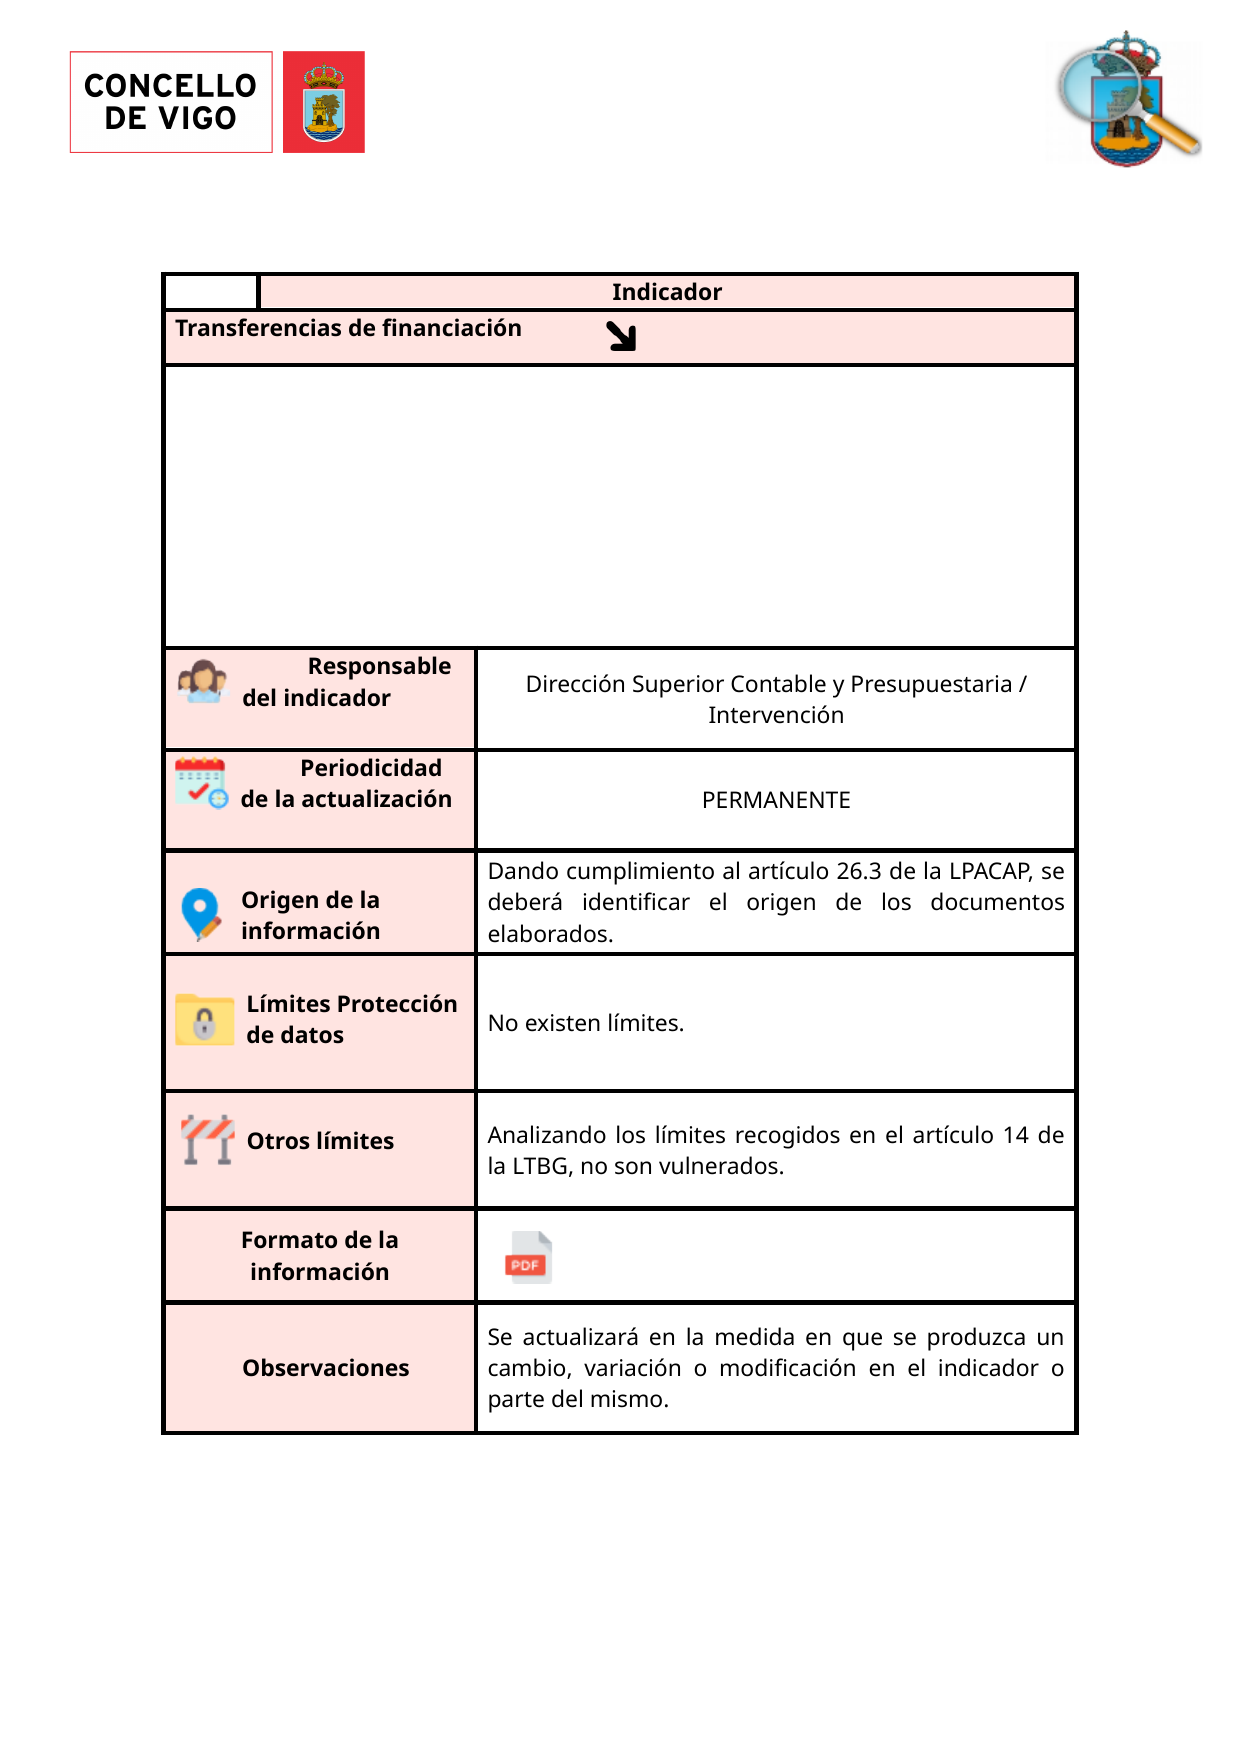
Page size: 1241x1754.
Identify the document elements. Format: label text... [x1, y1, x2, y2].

picture [606, 321, 636, 351]
table_cell Límites Protección de datos [166, 956, 474, 1089]
table_cell No existen límites. [478, 956, 1074, 1089]
table_cell Analizando los límites recogidos en el artículo 14 de la LTBG, no son vulnerados. [478, 1093, 1074, 1206]
picture [1040, 26, 1218, 186]
table_cell Dando cumplimiento al artículo 26.3 de la LPACAP, se deberá identificar el origen de los documentos elaborados. [478, 853, 1074, 952]
table_cell Dirección Superior Contable y Presupuestaria / Intervención [478, 650, 1074, 747]
table_cell PERMANENTE [478, 752, 1074, 848]
table_cell [166, 367, 1074, 646]
picture [69, 51, 365, 153]
picture [175, 888, 229, 942]
table_cell Periodicidad de la actualización [166, 752, 474, 848]
table_cell Origen de la información [166, 853, 474, 952]
table_cell Se actualizará en la medida en que se produzca un cambio, variación o modificación en el indicador o parte del mismo. [478, 1305, 1074, 1431]
table_cell Responsable del indicador [166, 650, 474, 747]
picture [175, 756, 229, 810]
picture [177, 655, 231, 709]
table_header Indicador [261, 276, 1074, 307]
picture [502, 1231, 556, 1284]
table_header [166, 276, 256, 307]
table_cell Observaciones [166, 1305, 474, 1431]
table_cell Transferencias de financiación [166, 312, 1074, 363]
picture [193, 900, 207, 912]
table_cell Formato de la información [166, 1211, 474, 1300]
picture [175, 990, 235, 1050]
table_cell [478, 1211, 1074, 1300]
picture [181, 1113, 235, 1167]
table_cell Otros límites [166, 1093, 474, 1206]
